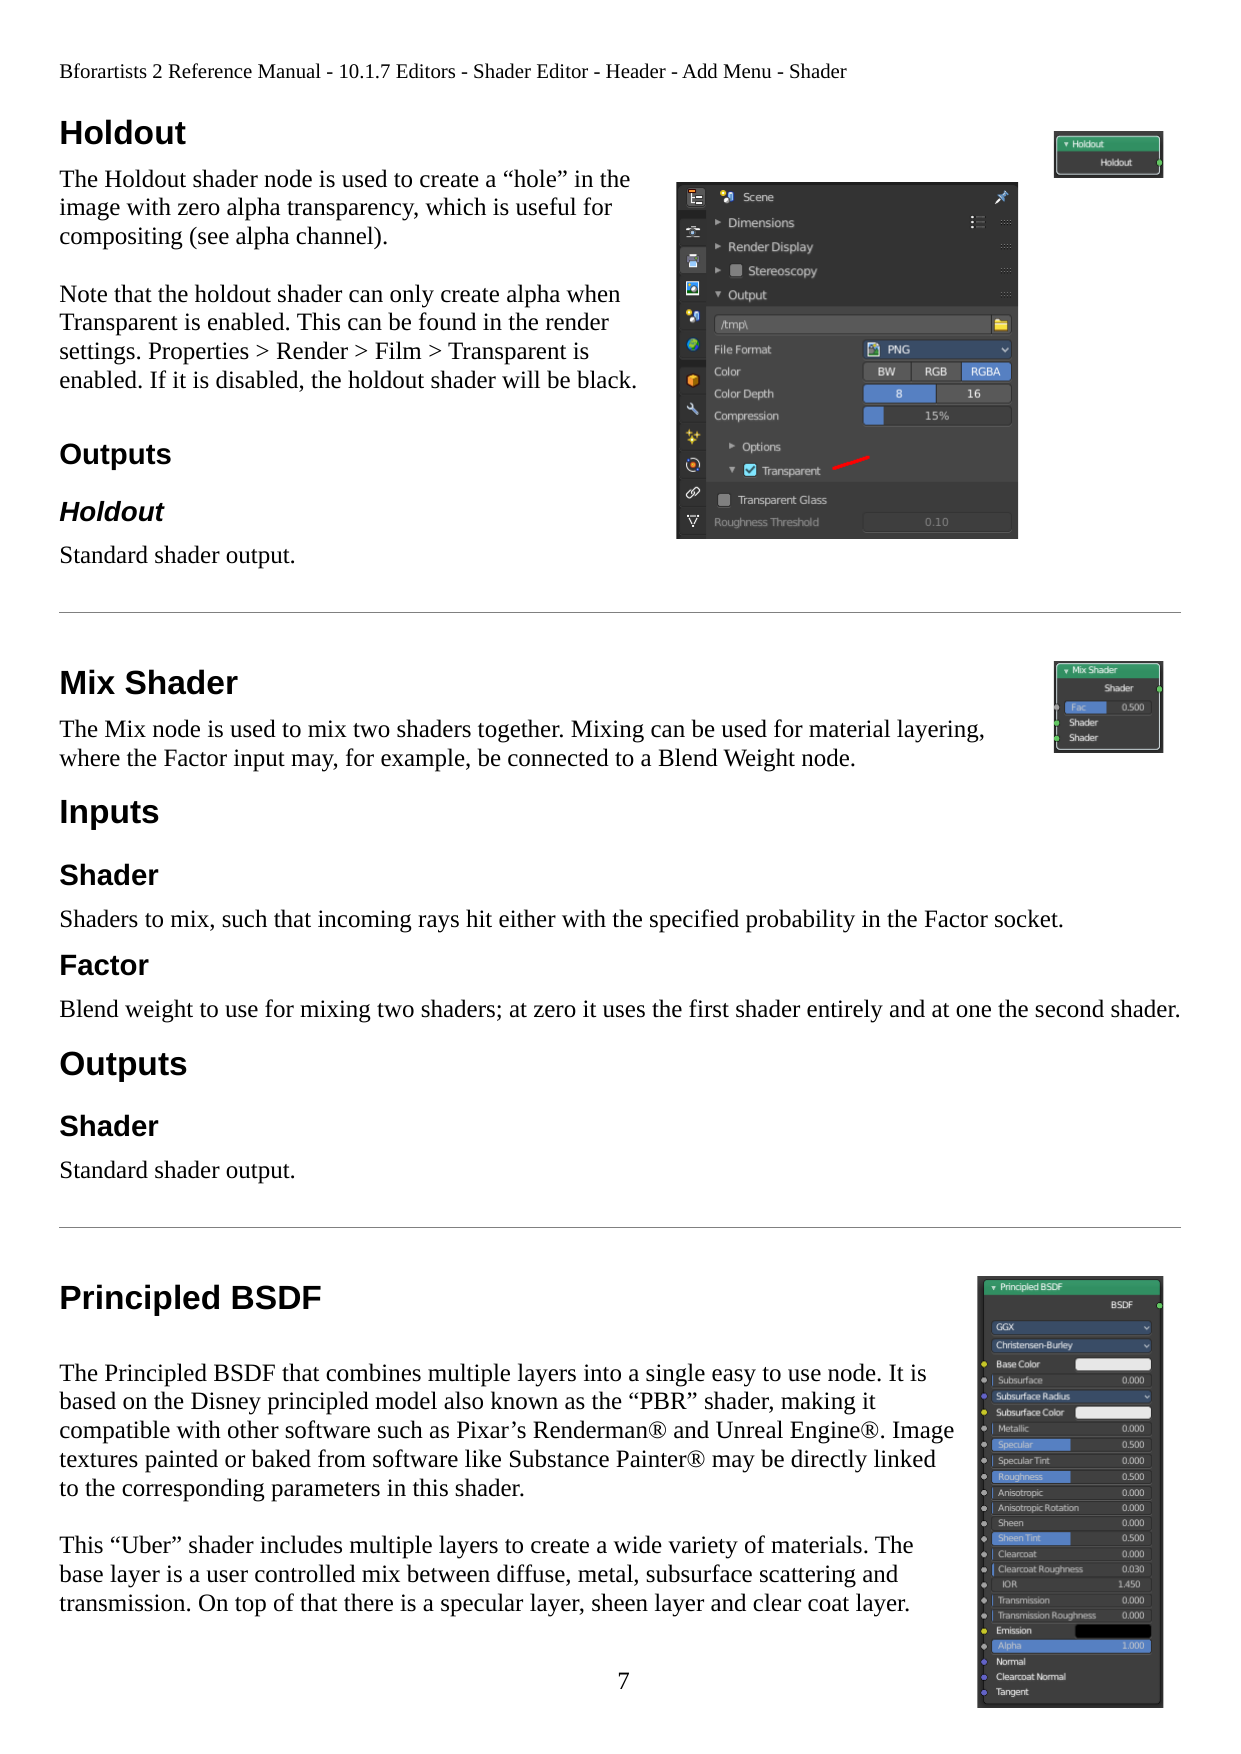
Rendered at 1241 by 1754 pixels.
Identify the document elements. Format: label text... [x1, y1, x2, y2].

text Note that the holdout shader can only create alpha when Transparent is enabled. This can be found in the render settings. Properties > Render > Film > Transparent is enabled. If it is disabled, the holdout shader will be black. [59, 279, 676, 394]
picture [977, 1276, 1164, 1708]
subtitle [1164, 1278, 1181, 1316]
subtitle Outputs [59, 437, 676, 471]
subtitle [1019, 496, 1181, 528]
subtitle Holdout [59, 496, 676, 528]
subtitle Holdout [59, 113, 1181, 151]
subtitle Principled BSDF [59, 1278, 977, 1316]
picture [1053, 661, 1164, 753]
text This “Uber” shader includes multiple layers to create a wide variety of materials. The base layer is a user controlled mix between diffuse, metal, subsurface scattering and transmission. On top of that there is a specular layer, sheen layer and clear coat layer. [59, 1530, 977, 1616]
text Standard shader output. [59, 1155, 1181, 1184]
picture [676, 182, 1019, 539]
subtitle Outputs [59, 1043, 1181, 1082]
text The Mix node is used to mix two shaders together. Mixing can be used for material layering, where the Factor input may, for example, be connected to a Blend Weight node. [59, 714, 1181, 771]
text Shaders to mix, such that incoming rays hit either with the specified probability in the Factor socket. [59, 904, 1181, 933]
text Blend weight to use for mixing two shaders; at zero it uses the first shader entirely and at one the second shader. [59, 994, 1181, 1022]
subtitle [1164, 663, 1181, 701]
subtitle Shader [59, 858, 1181, 892]
text [1019, 279, 1181, 394]
text Standard shader output. [59, 540, 1181, 569]
text The Principled BSDF that combines multiple layers into a single easy to use node. It is based on the Disney principled model also known as the “PBR” shader, making it compatible with other software such as Pixar’s Renderman® and Unreal Engine®. Image textures painted or baked from software like Substance Painter® may be directly linked to the corresponding parameters in this shader. [59, 1358, 977, 1501]
subtitle Shader [59, 1109, 1181, 1143]
subtitle Inputs [59, 792, 1181, 831]
picture [1053, 131, 1164, 178]
subtitle Factor [59, 947, 1181, 981]
text The Holdout shader node is used to create a “hole” in the image with zero alpha transparency, which is useful for compositing (see alpha channel). [59, 164, 1181, 250]
subtitle Mix Shader [59, 663, 1053, 701]
subtitle [1019, 437, 1181, 471]
